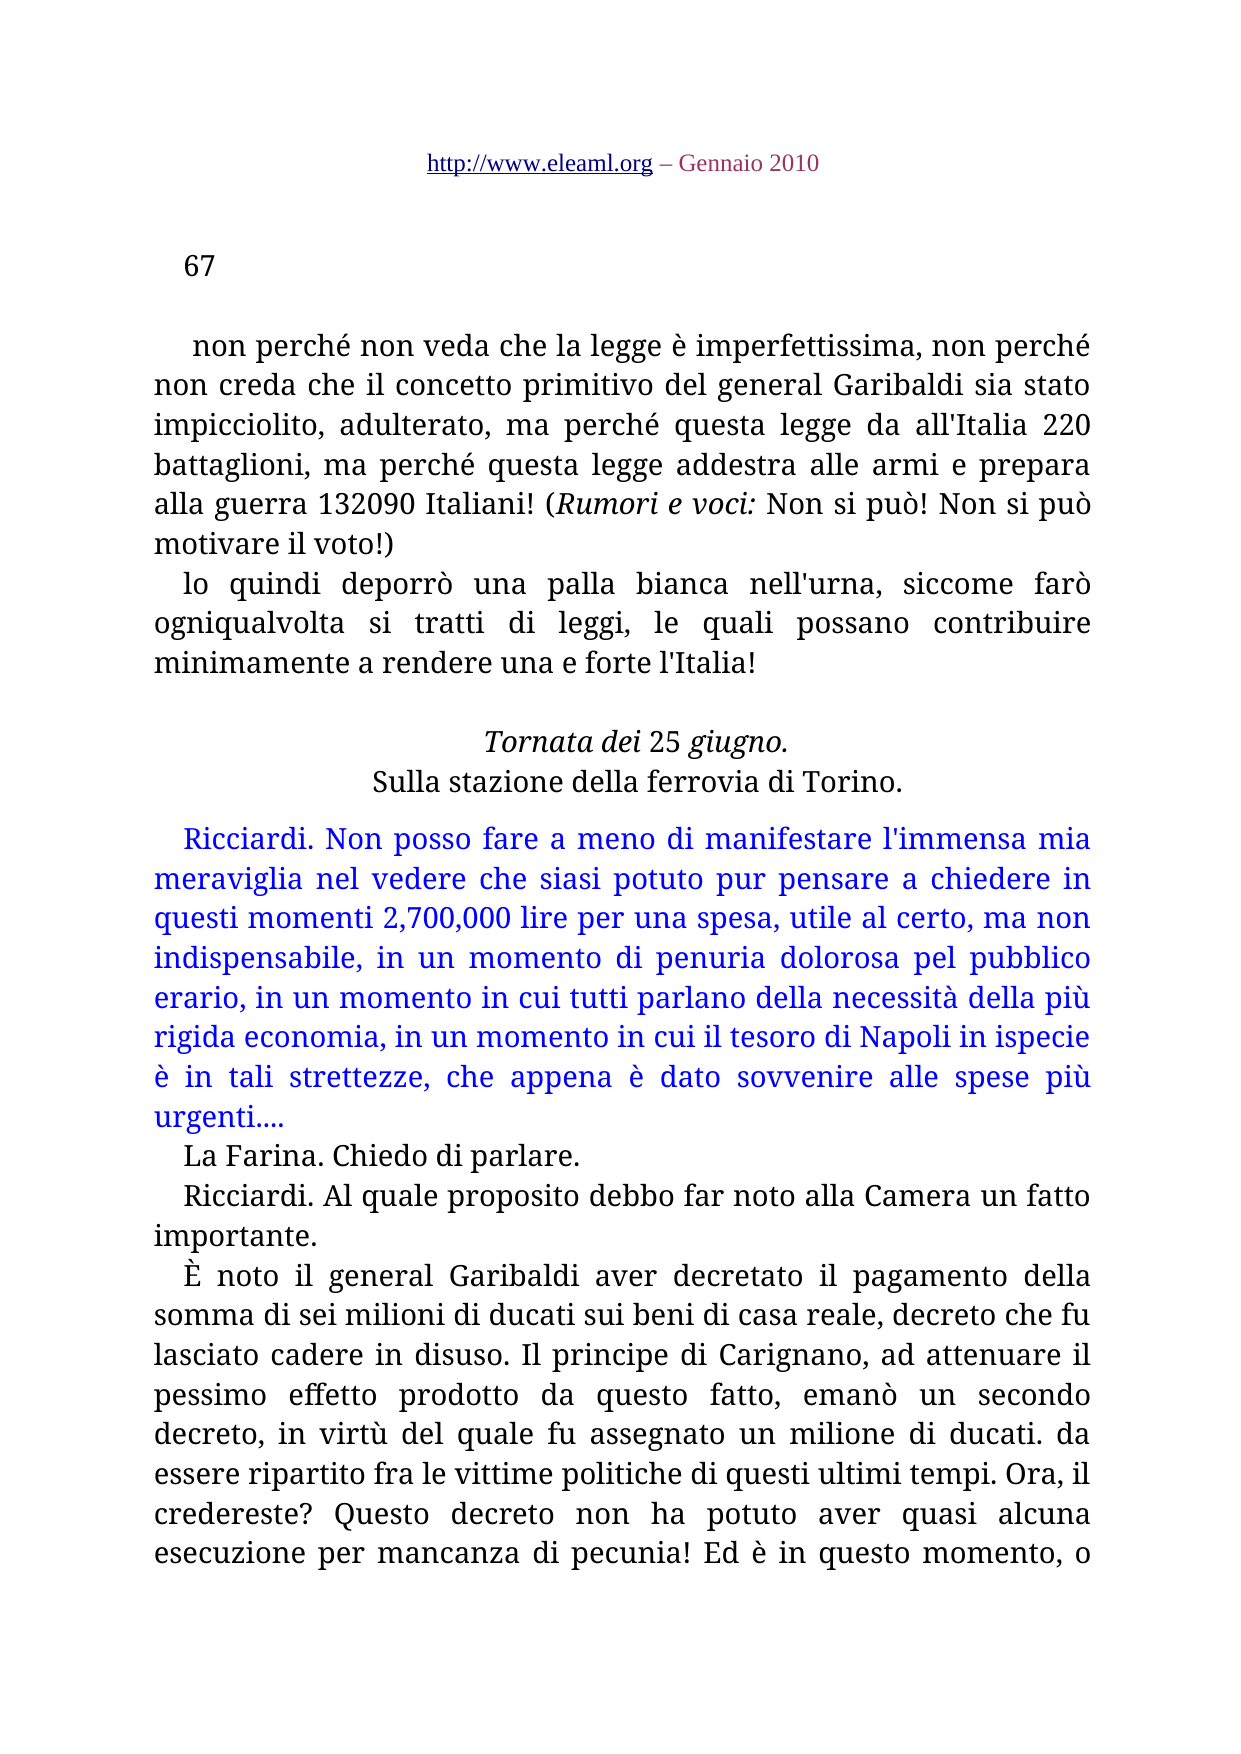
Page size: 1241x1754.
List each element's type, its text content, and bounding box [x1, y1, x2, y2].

text lo quindi deporrò una palla bianca nell'urna, siccome farò ogniqualvolta si tratti di leggi, le quali possano contribuire minimamente a rendere una e forte l'Italia! [153, 563, 1092, 682]
text Sulla stazione della ferrovia di Torino. [153, 761, 1092, 801]
text Tornata dei 25 giugno. [153, 722, 1092, 761]
text non perché non veda che la legge è imperfettissima, non perché non creda che il concetto primitivo del general Garibaldi sia stato impicciolito, adulterato, ma perché questa legge da all'Italia 220 battaglioni, ma perché questa legge addestra alle armi e prepara alla guerra 132090 Italiani! (Rumori e voci: Non si può! Non si può motivare il voto!) [153, 325, 1092, 563]
text La Farina. Chiedo di parlare. [153, 1136, 1092, 1175]
text È noto il general Garibaldi aver decretato il pagamento della somma di sei milioni di ducati sui beni di casa reale, decreto che fu lasciato cadere in disuso. Il principe di Carignano, ad attenuare il pessimo effetto prodotto da questo fatto, emanò un secondo decreto, in virtù del quale fu assegnato un milione di ducati. da essere ripartito fra le vittime politiche di questi ultimi tempi. Ora, il credereste? Questo decreto non ha potuto aver quasi alcuna esecuzione per mancanza di pecunia! Ed è in questo momento, o [153, 1255, 1092, 1572]
text Ricciardi. Al quale proposito debbo far noto alla Camera un fatto importante. [153, 1175, 1092, 1255]
text Ricciardi. Non posso fare a meno di manifestare l'immensa mia meraviglia nel vedere che siasi potuto pur pensare a chiedere in questi momenti 2,700,000 lire per una spesa, utile al certo, ma non indispensabile, in un momento di penuria dolorosa pel pubblico erario, in un momento in cui tutti parlano della necessità della più rigida economia, in un momento in cui il tesoro di Napoli in ispecie è in tali strettezze, che appena è dato sovvenire alle spese più urgenti.... [153, 818, 1092, 1136]
text 67 [153, 246, 1092, 285]
